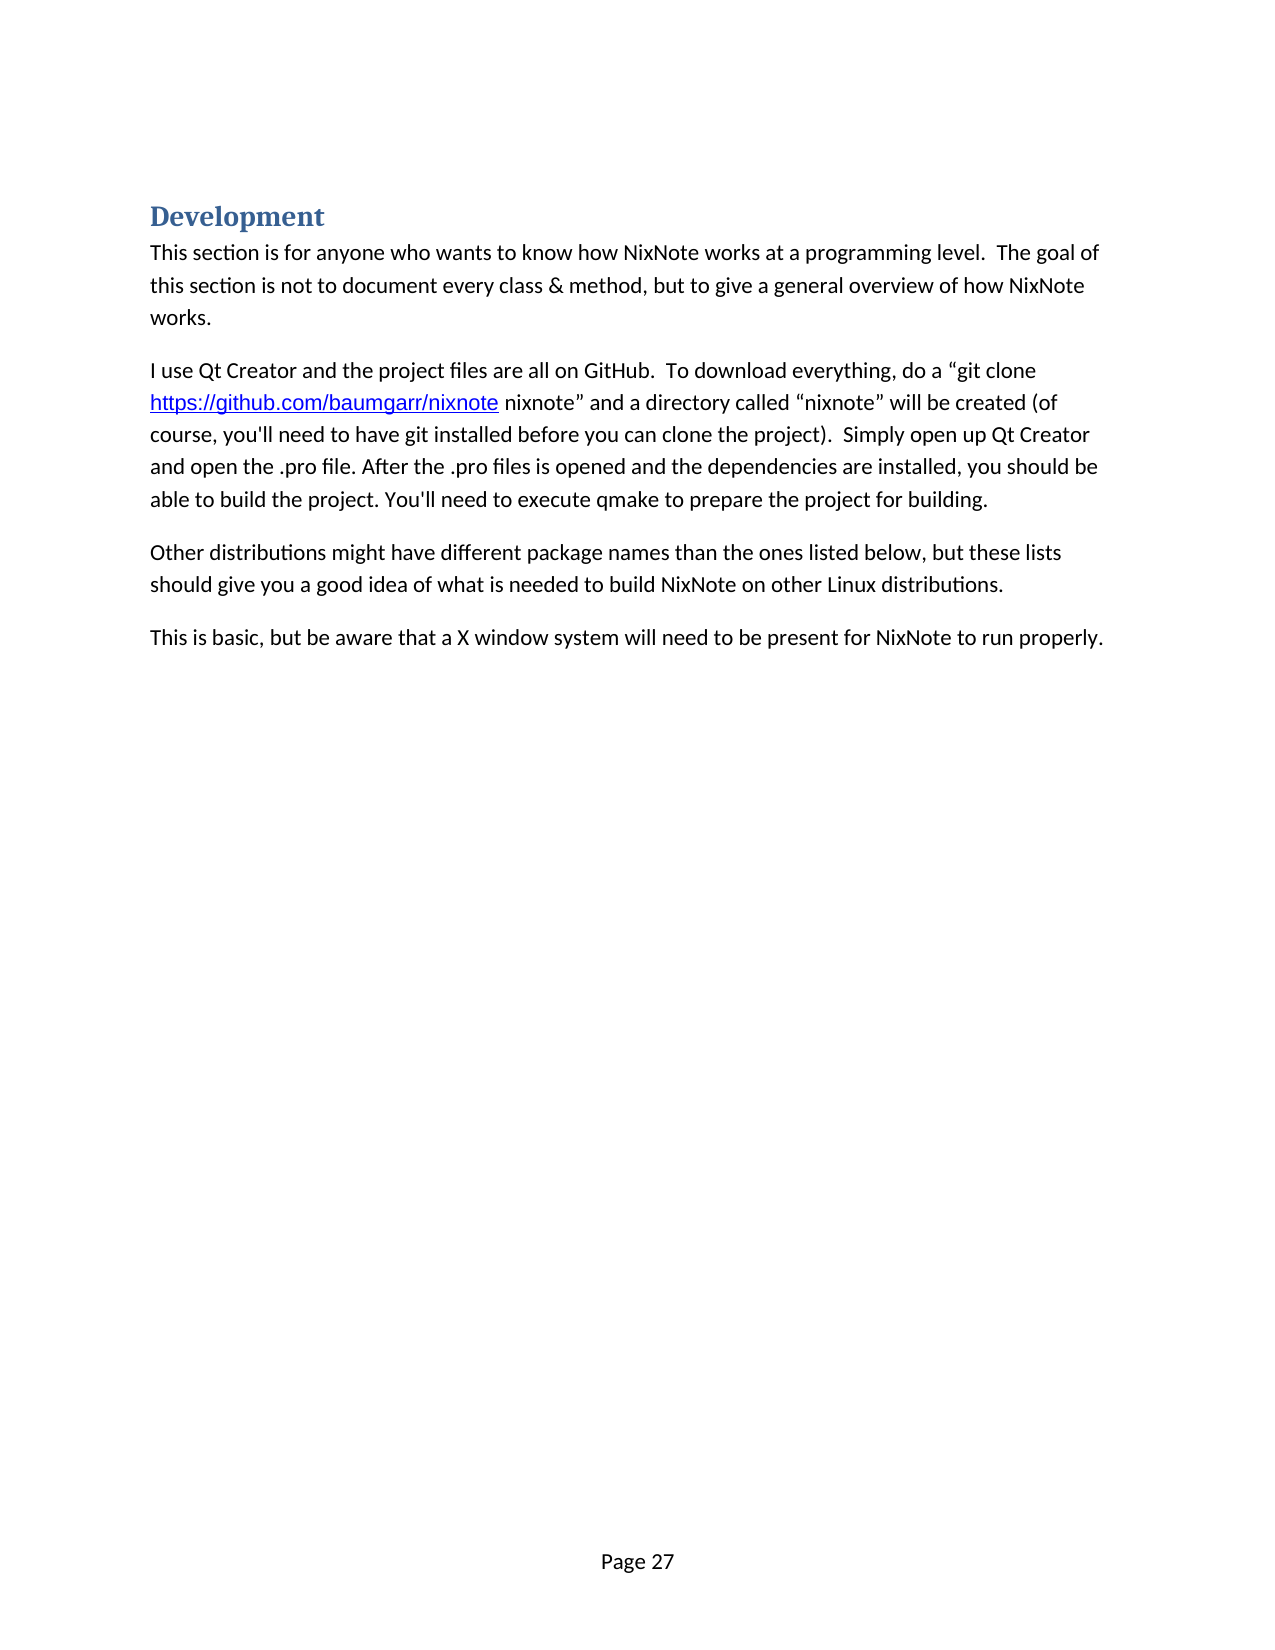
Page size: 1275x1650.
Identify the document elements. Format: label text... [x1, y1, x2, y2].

text I use Qt Creator and the project files are all on GitHub. To download everything, do a “git clone https://github.com/baumgarr/nixnote nixnote” and a directory called “nixnote” will be created (of course, you'll need to have git installed before you can clone the project). Simply open up Qt Creator and open the .pro file. After the .pro files is opened and the dependencies are installed, you should be able to build the project. You'll need to execute qmake to prepare the project for building. [150, 356, 1125, 513]
text This section is for anyone who wants to know how NixNote works at a programming level. The goal of this section is not to document every class & method, but to give a general overview of how NixNote works. [150, 238, 1125, 331]
subtitle Development [150, 200, 1125, 233]
text Other distributions might have different package names than the ones listed below, but these lists should give you a good idea of what is needed to build NixNote on other Linux distributions. [150, 538, 1125, 598]
text This is basic, but be aware that a X window system will need to be present for NixNote to run properly. [150, 623, 1125, 651]
